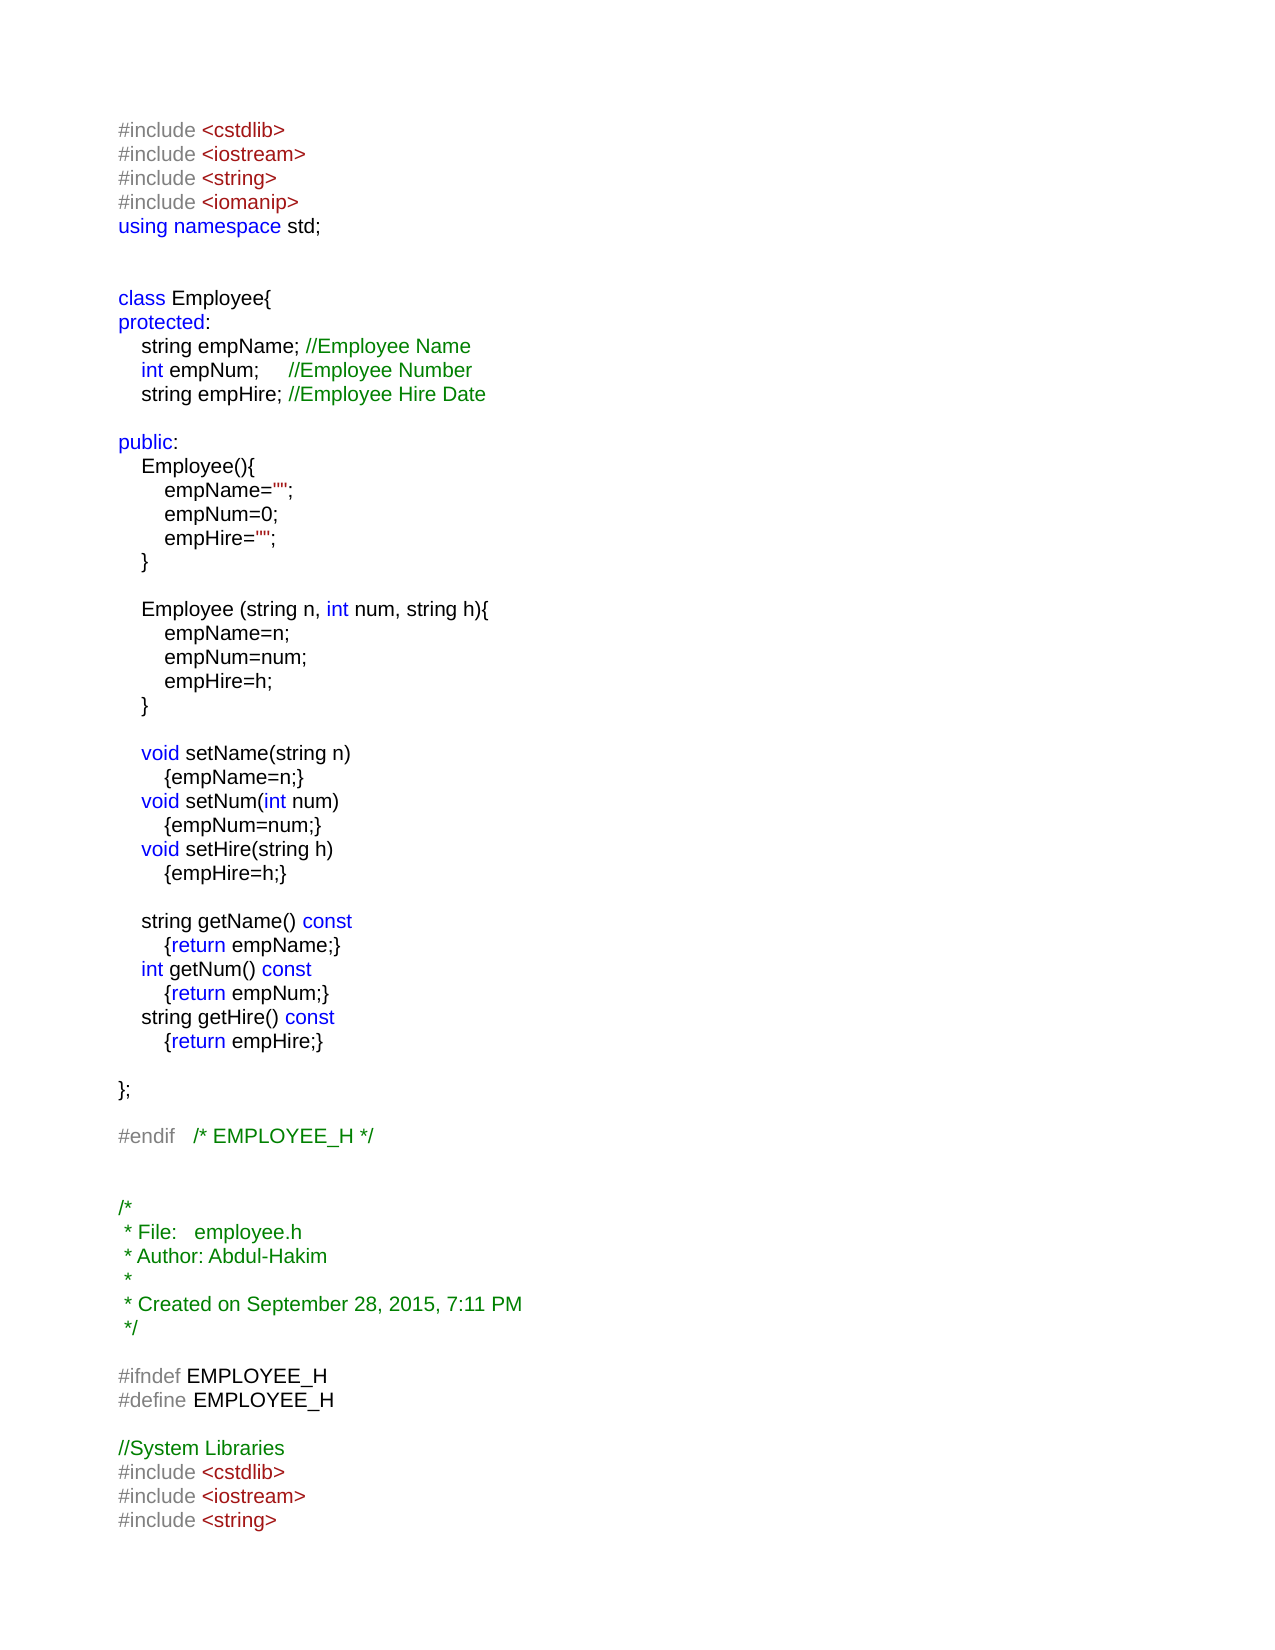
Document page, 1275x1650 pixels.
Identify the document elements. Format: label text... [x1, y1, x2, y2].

text string empName; //Employee Name [118, 334, 1157, 358]
text empNum=num; [118, 645, 1157, 669]
text protected: [118, 310, 1157, 334]
text int empNum; //Employee Number [118, 358, 1157, 382]
text public: [118, 429, 1157, 453]
text #endif /* EMPLOYEE_H */ [118, 1124, 1157, 1148]
text {return empHire;} [118, 1028, 1157, 1052]
text #include <string> [118, 1508, 1157, 1532]
text string getHire() const [118, 1004, 1157, 1028]
text using namespace std; [118, 214, 1157, 238]
text #include <cstdlib> [118, 1460, 1157, 1484]
text empName=n; [118, 621, 1157, 645]
text * [118, 1268, 1157, 1292]
text class Employee{ [118, 286, 1157, 310]
text {return empName;} [118, 933, 1157, 957]
text void setHire(string h) [118, 837, 1157, 861]
text empHire=h; [118, 669, 1157, 693]
text #define EMPLOYEE_H [118, 1388, 1157, 1412]
text void setName(string n) [118, 741, 1157, 765]
text * File: employee.h [118, 1220, 1157, 1244]
text } [118, 693, 1157, 717]
text #include <cstdlib> [118, 118, 1157, 142]
text Employee(){ [118, 453, 1157, 477]
text void setNum(int num) [118, 789, 1157, 813]
text } [118, 549, 1157, 573]
text */ [118, 1316, 1157, 1340]
text empName=""; [118, 477, 1157, 501]
text {empName=n;} [118, 765, 1157, 789]
text int getNum() const [118, 957, 1157, 981]
text #include <iostream> [118, 1484, 1157, 1508]
text string getName() const [118, 909, 1157, 933]
text {return empNum;} [118, 981, 1157, 1004]
text empNum=0; [118, 501, 1157, 525]
text Employee (string n, int num, string h){ [118, 597, 1157, 621]
text {empNum=num;} [118, 813, 1157, 837]
text #include <string> [118, 166, 1157, 190]
text * Created on September 28, 2015, 7:11 PM [118, 1292, 1157, 1316]
text string empHire; //Employee Hire Date [118, 382, 1157, 406]
text empHire=""; [118, 525, 1157, 549]
text /* [118, 1196, 1157, 1220]
text {empHire=h;} [118, 861, 1157, 885]
text //System Libraries [118, 1436, 1157, 1460]
text }; [118, 1076, 1157, 1100]
text * Author: Abdul-Hakim [118, 1244, 1157, 1268]
text #include <iomanip> [118, 190, 1157, 214]
text #include <iostream> [118, 142, 1157, 166]
text #ifndef EMPLOYEE_H [118, 1364, 1157, 1388]
